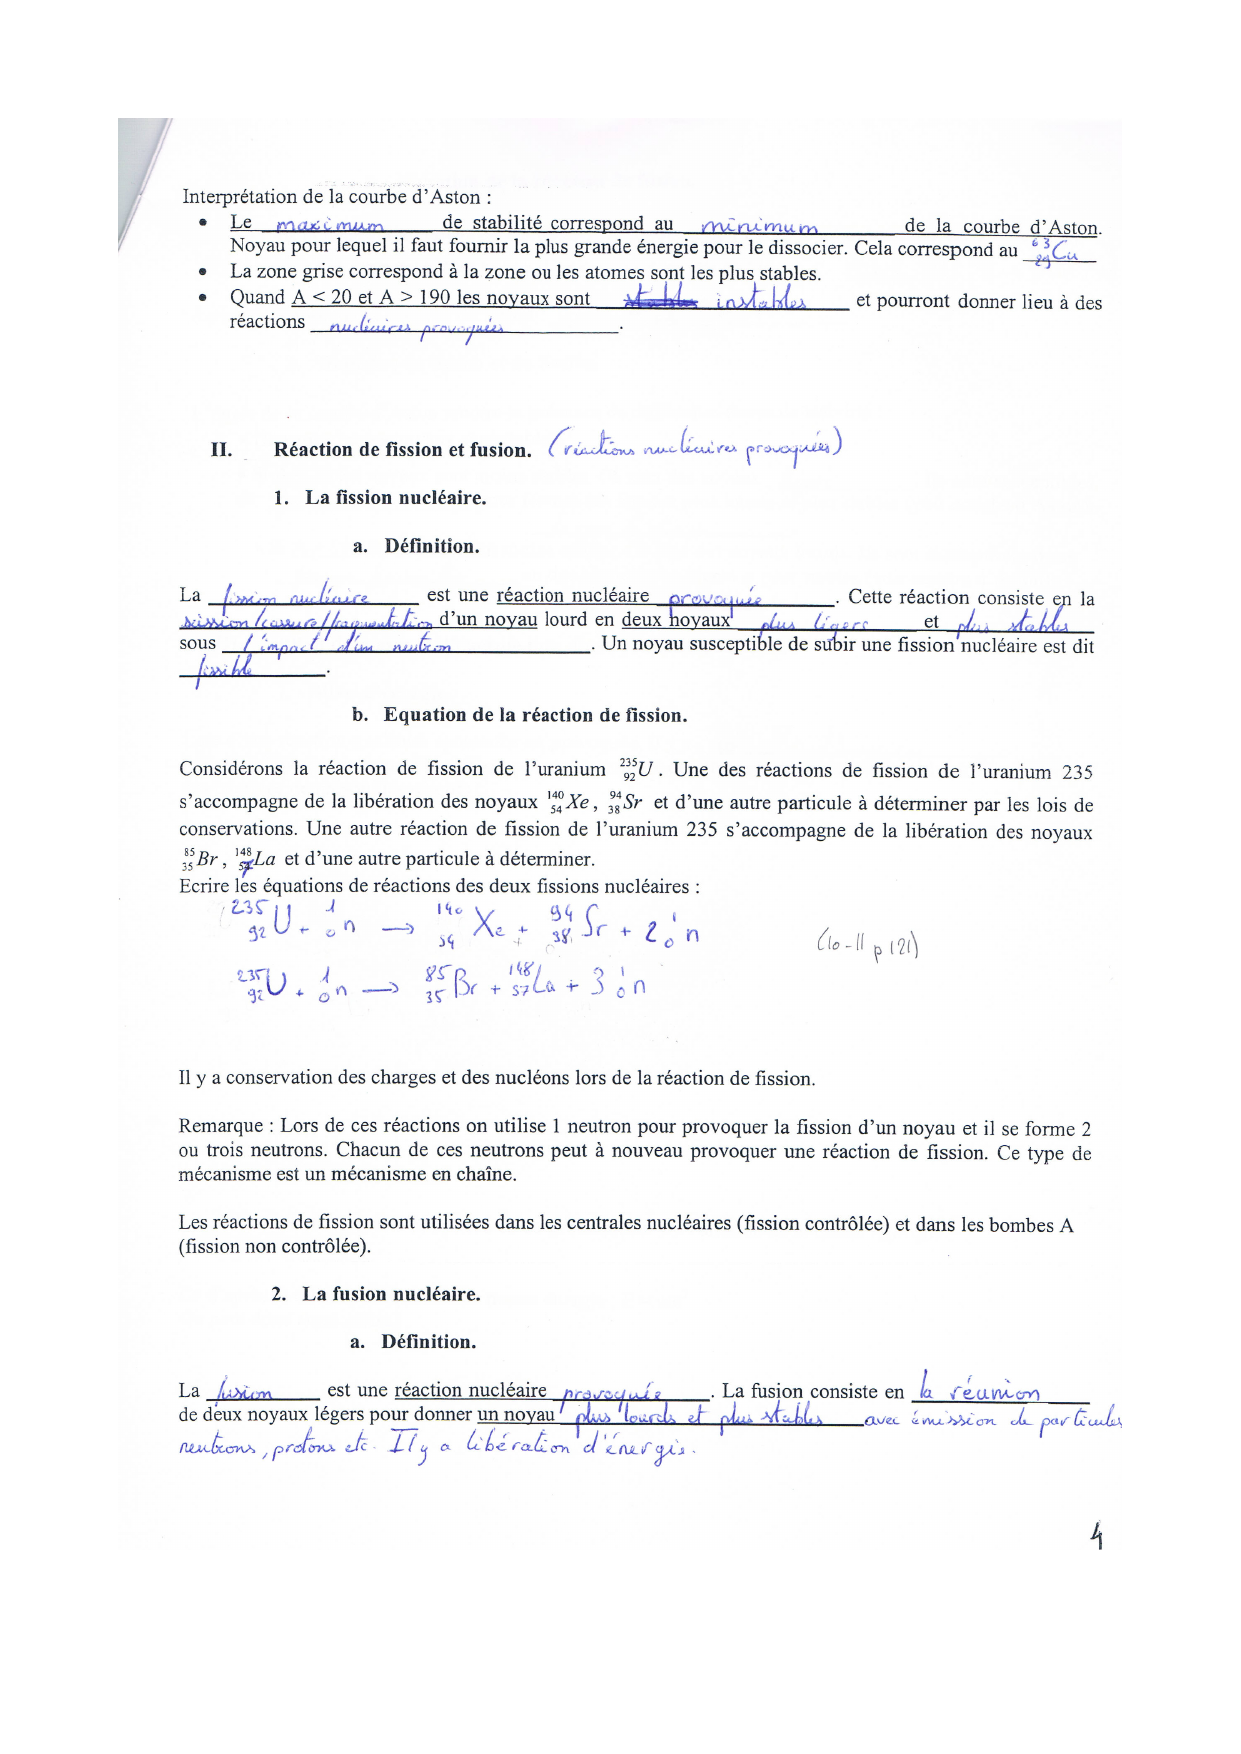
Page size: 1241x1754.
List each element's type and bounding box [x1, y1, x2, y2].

picture [118, 118, 1122, 1550]
